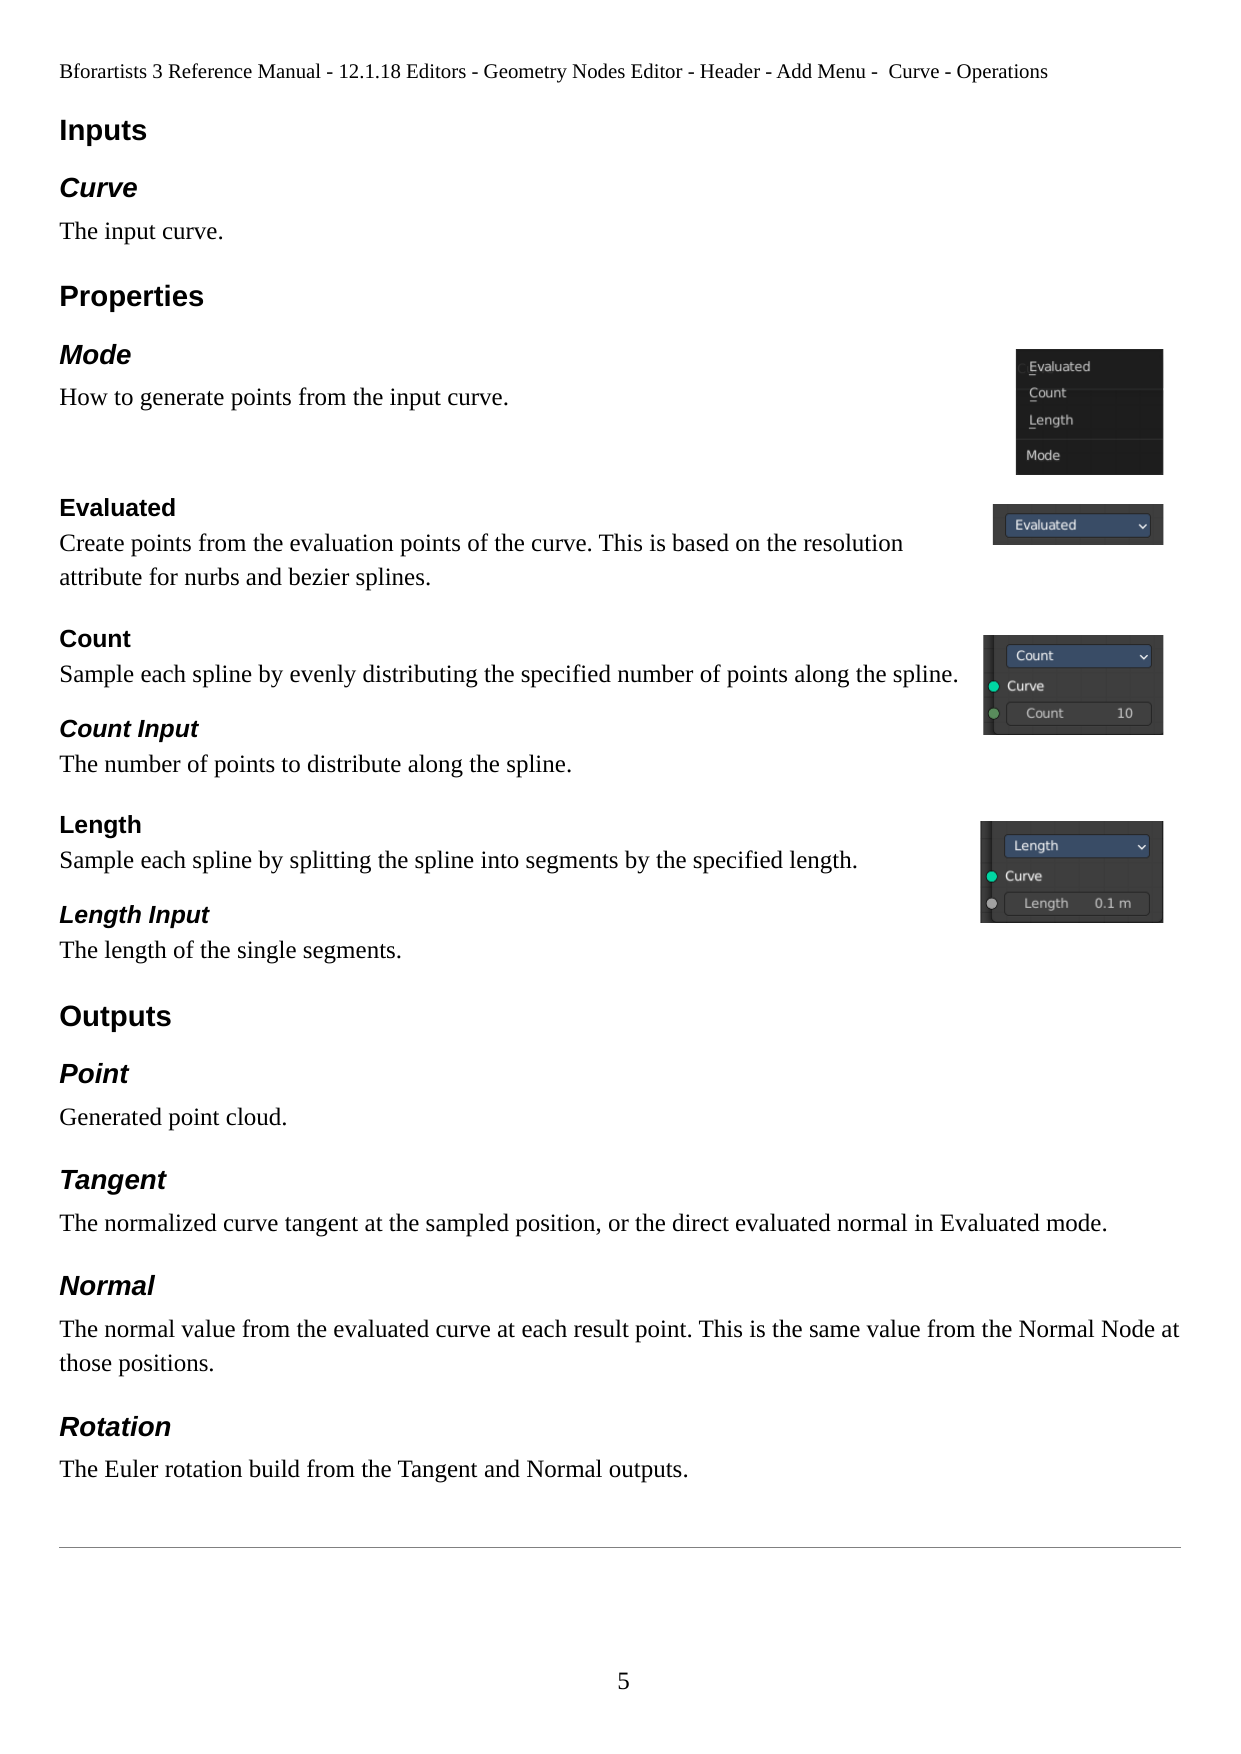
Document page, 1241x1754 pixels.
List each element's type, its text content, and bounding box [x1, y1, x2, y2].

subtitle Count Input [59, 714, 1181, 743]
subtitle Outputs [59, 999, 1181, 1033]
text Sample each spline by evenly distributing the specified number of points along the spline. [59, 659, 983, 687]
picture [992, 504, 1164, 545]
text The normal value from the evaluated curve at each result point. This is the same value from the Normal Node at those positions. [59, 1314, 1181, 1377]
subtitle Count [59, 624, 1181, 652]
subtitle Tangent [59, 1164, 1181, 1196]
picture [980, 821, 1164, 923]
subtitle Curve [59, 171, 1181, 203]
text The length of the single segments. [59, 935, 1181, 964]
subtitle Evaluated [59, 493, 1181, 522]
text How to generate points from the input curve. [59, 382, 1015, 411]
subtitle Rotation [59, 1410, 1181, 1442]
text Generated point cloud. [59, 1102, 1181, 1131]
text Create points from the evaluation points of the curve. This is based on the resolution attribute for nurbs and bezier splines. [59, 528, 1181, 591]
text The input curve. [59, 216, 1181, 244]
text Sample each spline by splitting the spline into segments by the specified length. [59, 845, 980, 874]
text The normalized curve tangent at the sampled position, or the direct evaluated normal in Evaluated mode. [59, 1208, 1181, 1237]
subtitle Mode [59, 338, 1181, 370]
text The Euler rotation build from the Tangent and Normal outputs. [59, 1454, 1181, 1483]
subtitle Length Input [59, 901, 1181, 929]
subtitle Properties [59, 279, 1181, 313]
text The number of points to distribute along the spline. [59, 749, 1181, 778]
picture [983, 635, 1164, 735]
subtitle Length [59, 810, 1181, 839]
subtitle Inputs [59, 113, 1181, 146]
picture [1015, 349, 1164, 475]
subtitle Point [59, 1058, 1181, 1089]
subtitle Normal [59, 1269, 1181, 1301]
